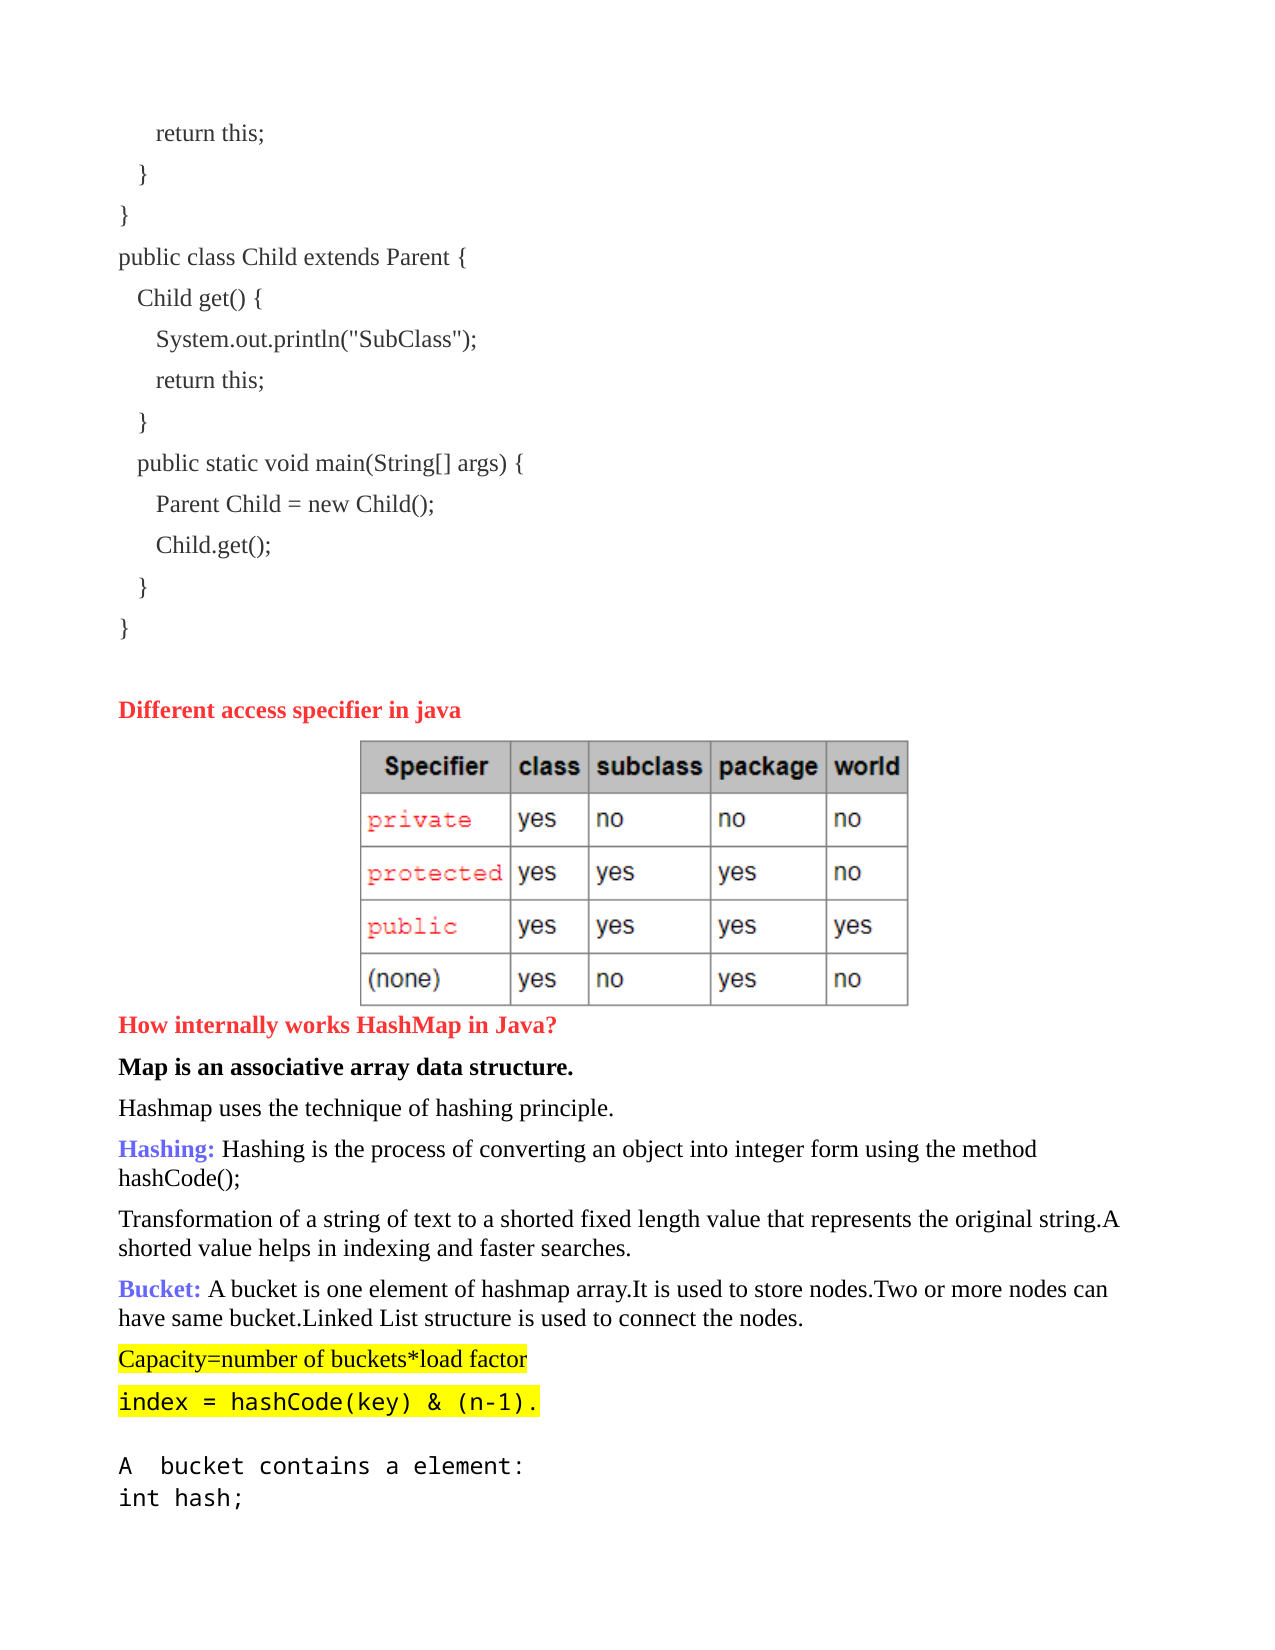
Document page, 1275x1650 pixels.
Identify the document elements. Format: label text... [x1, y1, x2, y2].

text return this; [118, 118, 1157, 147]
text Child.get(); [118, 531, 1157, 559]
text Child get() { [118, 283, 1157, 312]
text } [118, 572, 1157, 601]
text Hashing: Hashing is the process of converting an object into integer form using the method hashCode(); [118, 1134, 1157, 1192]
text } [118, 159, 1157, 188]
text } [118, 201, 1157, 229]
text Transformation of a string of text to a shorted fixed length value that represents the original string.A shorted value helps in indexing and faster searches. [118, 1204, 1157, 1262]
text public static void main(String[] args) { [118, 448, 1157, 477]
text return this; [118, 366, 1157, 394]
text index = hashCode(key) & (n-1). [118, 1385, 1157, 1417]
text } [118, 613, 1157, 642]
text public class Child extends Parent { [118, 242, 1157, 271]
text Map is an associative array data structure. [118, 1052, 1157, 1080]
text Capacity=number of buckets*load factor [118, 1344, 1157, 1373]
text Bucket: A bucket is one element of hashmap array.It is used to store nodes.Two or more nodes can have same bucket.Linked List structure is used to connect the nodes. [118, 1274, 1157, 1332]
text Hashmap uses the technique of hashing principle. [118, 1093, 1157, 1122]
text } [118, 407, 1157, 436]
text How internally works HashMap in Java? [118, 1011, 1157, 1039]
picture [360, 736, 915, 1011]
text int hash; [118, 1481, 1157, 1513]
text Parent Child = new Child(); [118, 489, 1157, 518]
text System.out.println("SubClass"); [118, 324, 1157, 353]
text Different access specifier in java [118, 696, 1157, 724]
text A bucket contains a element: [118, 1449, 1157, 1481]
